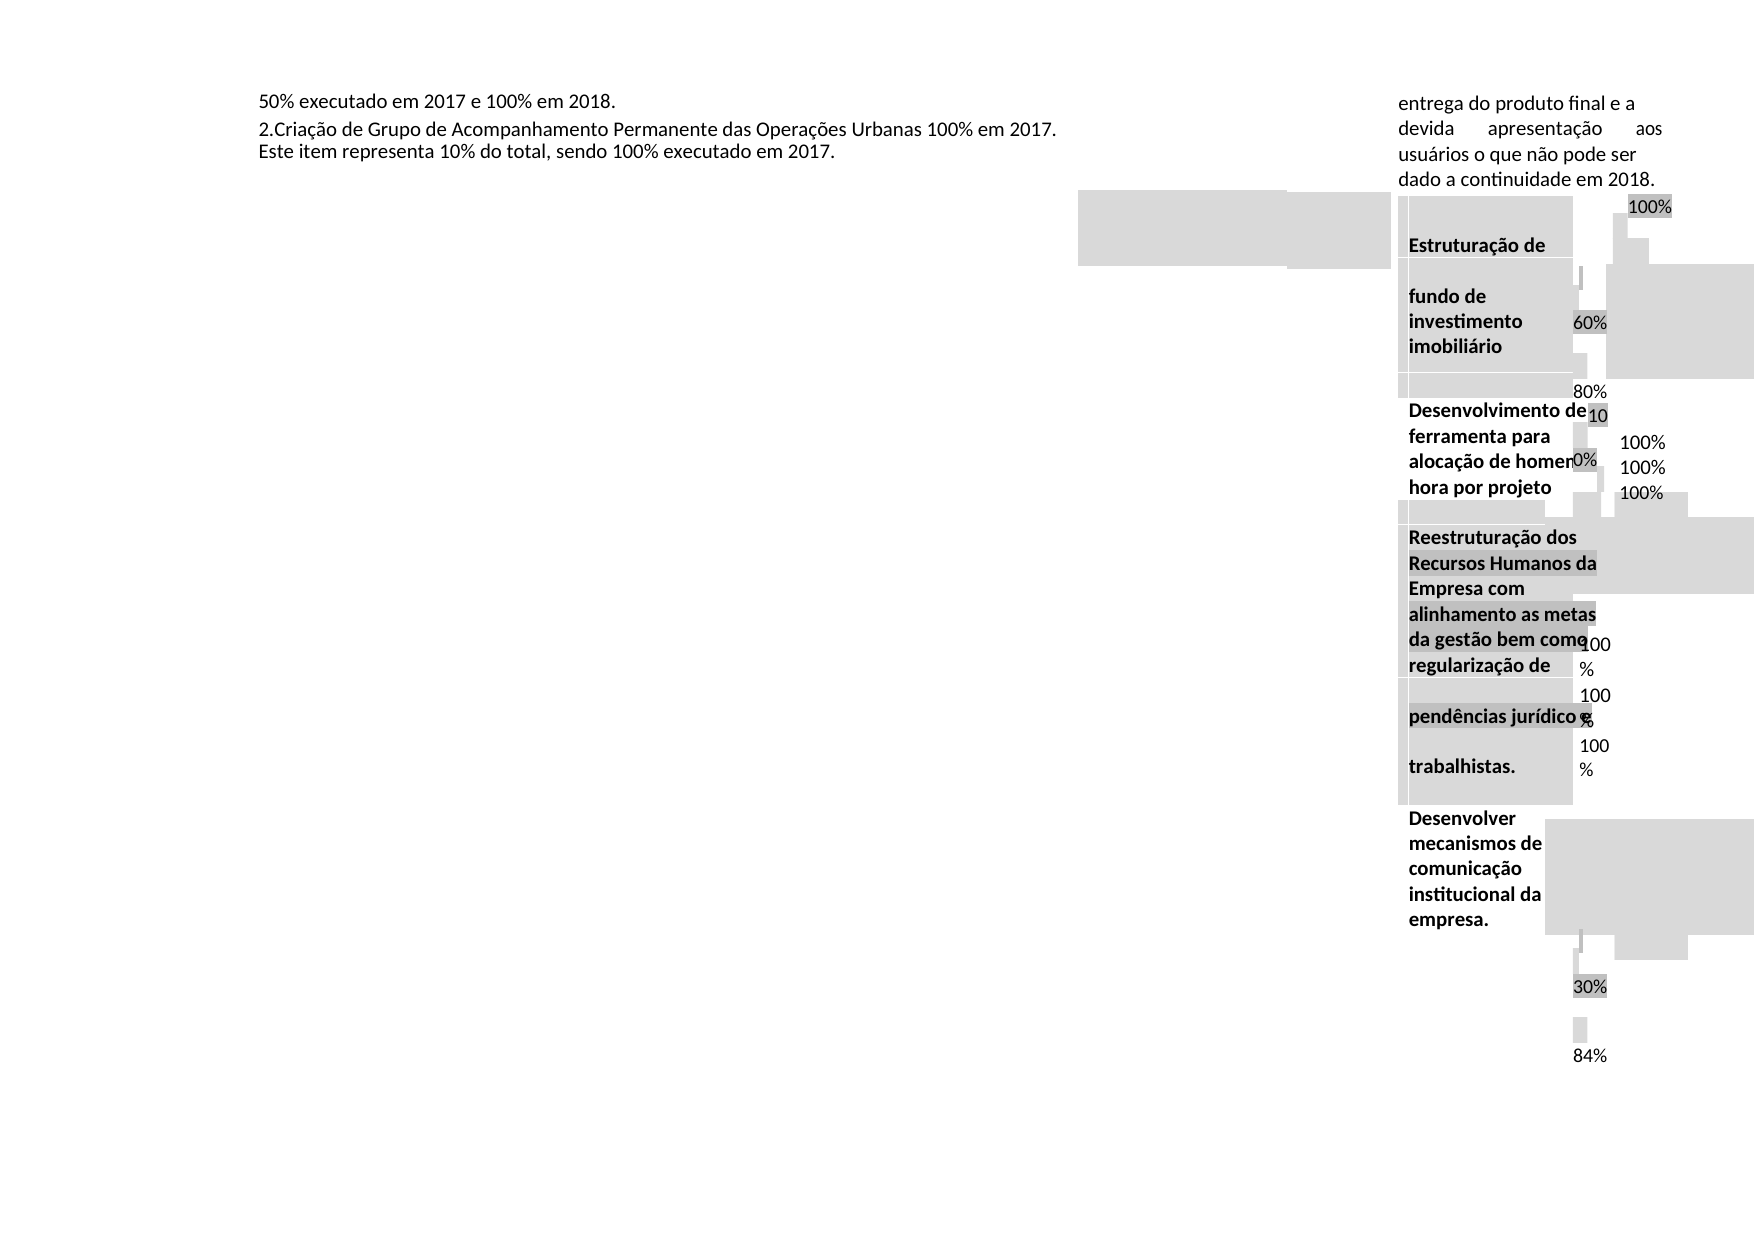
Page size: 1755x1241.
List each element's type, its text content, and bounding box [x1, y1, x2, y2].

text 100% 100% 100% [1619, 429, 1673, 492]
list Criação de Grupo de Acompanhamento Permanente das Operações Urbanas 100% em 2017. Este item representa 10% do total, sendo 100% executado em 2017. [258, 118, 1063, 164]
table_cell [1398, 881, 1408, 906]
table_cell trabalhistas. [1409, 728, 1573, 779]
table_cell [1398, 805, 1408, 830]
table_cell aos [1619, 116, 1665, 141]
table_cell [1398, 855, 1408, 881]
table_cell [1409, 373, 1573, 398]
table_cell [1409, 500, 1545, 524]
table_cell empresa. [1409, 906, 1545, 932]
table_cell [1398, 346, 1408, 359]
table_cell pendências jurídico e [1409, 678, 1573, 728]
table_cell [1398, 258, 1408, 296]
table_cell Desenvolvimento de [1409, 398, 1573, 423]
table_cell hora por projeto [1409, 474, 1573, 499]
table_cell [1398, 359, 1408, 372]
table_cell [1398, 296, 1408, 308]
table_cell investimento [1409, 308, 1573, 334]
table_cell [1398, 728, 1408, 779]
table_cell [1398, 500, 1408, 524]
table_header entrega do produto final e a [1398, 90, 1665, 116]
table_cell [1398, 474, 1408, 499]
table_cell [1398, 525, 1408, 550]
table_cell Recursos Humanos da [1409, 550, 1545, 576]
table_cell [1398, 779, 1408, 805]
table_cell [1398, 906, 1408, 932]
table_cell [1398, 423, 1408, 448]
text 100% [1613, 194, 1673, 264]
table_cell [1398, 321, 1408, 334]
table_cell regularização de [1409, 652, 1573, 677]
table_cell [1398, 448, 1408, 474]
table_header [1398, 196, 1408, 245]
table_cell alinhamento as metas [1409, 601, 1573, 626]
table_cell comunicação [1409, 855, 1545, 881]
table_header Estruturação de [1409, 196, 1573, 257]
table_cell [1398, 652, 1408, 677]
table_cell apresentação [1471, 116, 1619, 141]
table_cell [1398, 576, 1408, 601]
table_cell fundo de [1409, 258, 1573, 308]
text 100% 100% 100% [1579, 631, 1613, 781]
table_cell [1398, 398, 1408, 423]
table_cell alocação de homem [1409, 448, 1573, 474]
table_cell [1398, 373, 1408, 398]
table_cell [1398, 550, 1408, 576]
text 30% 84% [1573, 960, 1613, 1067]
text 60% 80% 100% [1573, 266, 1613, 492]
table_cell [1398, 601, 1408, 626]
table_cell [1398, 678, 1408, 728]
table_cell dado a continuidade em 2018. [1398, 166, 1665, 192]
table_cell Desenvolver [1409, 805, 1573, 830]
table_cell devida [1398, 116, 1471, 141]
table_cell [1398, 245, 1408, 257]
table_cell [1398, 308, 1408, 321]
table_cell [1398, 626, 1408, 652]
table_cell [1409, 779, 1573, 805]
table_cell da gestão bem como [1409, 626, 1573, 652]
table_cell [1409, 359, 1572, 372]
table_cell Reestruturação dos [1409, 525, 1545, 550]
text 50% executado em 2017 e 100% em 2018. [258, 88, 1323, 113]
table_cell institucional da [1409, 881, 1545, 906]
table_cell [1398, 830, 1408, 855]
table_cell imobiliário [1409, 334, 1573, 359]
table_cell [1398, 334, 1408, 346]
table_cell ferramenta para [1409, 423, 1572, 448]
table_cell usuários o que não pode ser [1398, 141, 1665, 166]
table_cell mecanismos de [1409, 830, 1545, 855]
table_cell Empresa com [1409, 576, 1573, 601]
